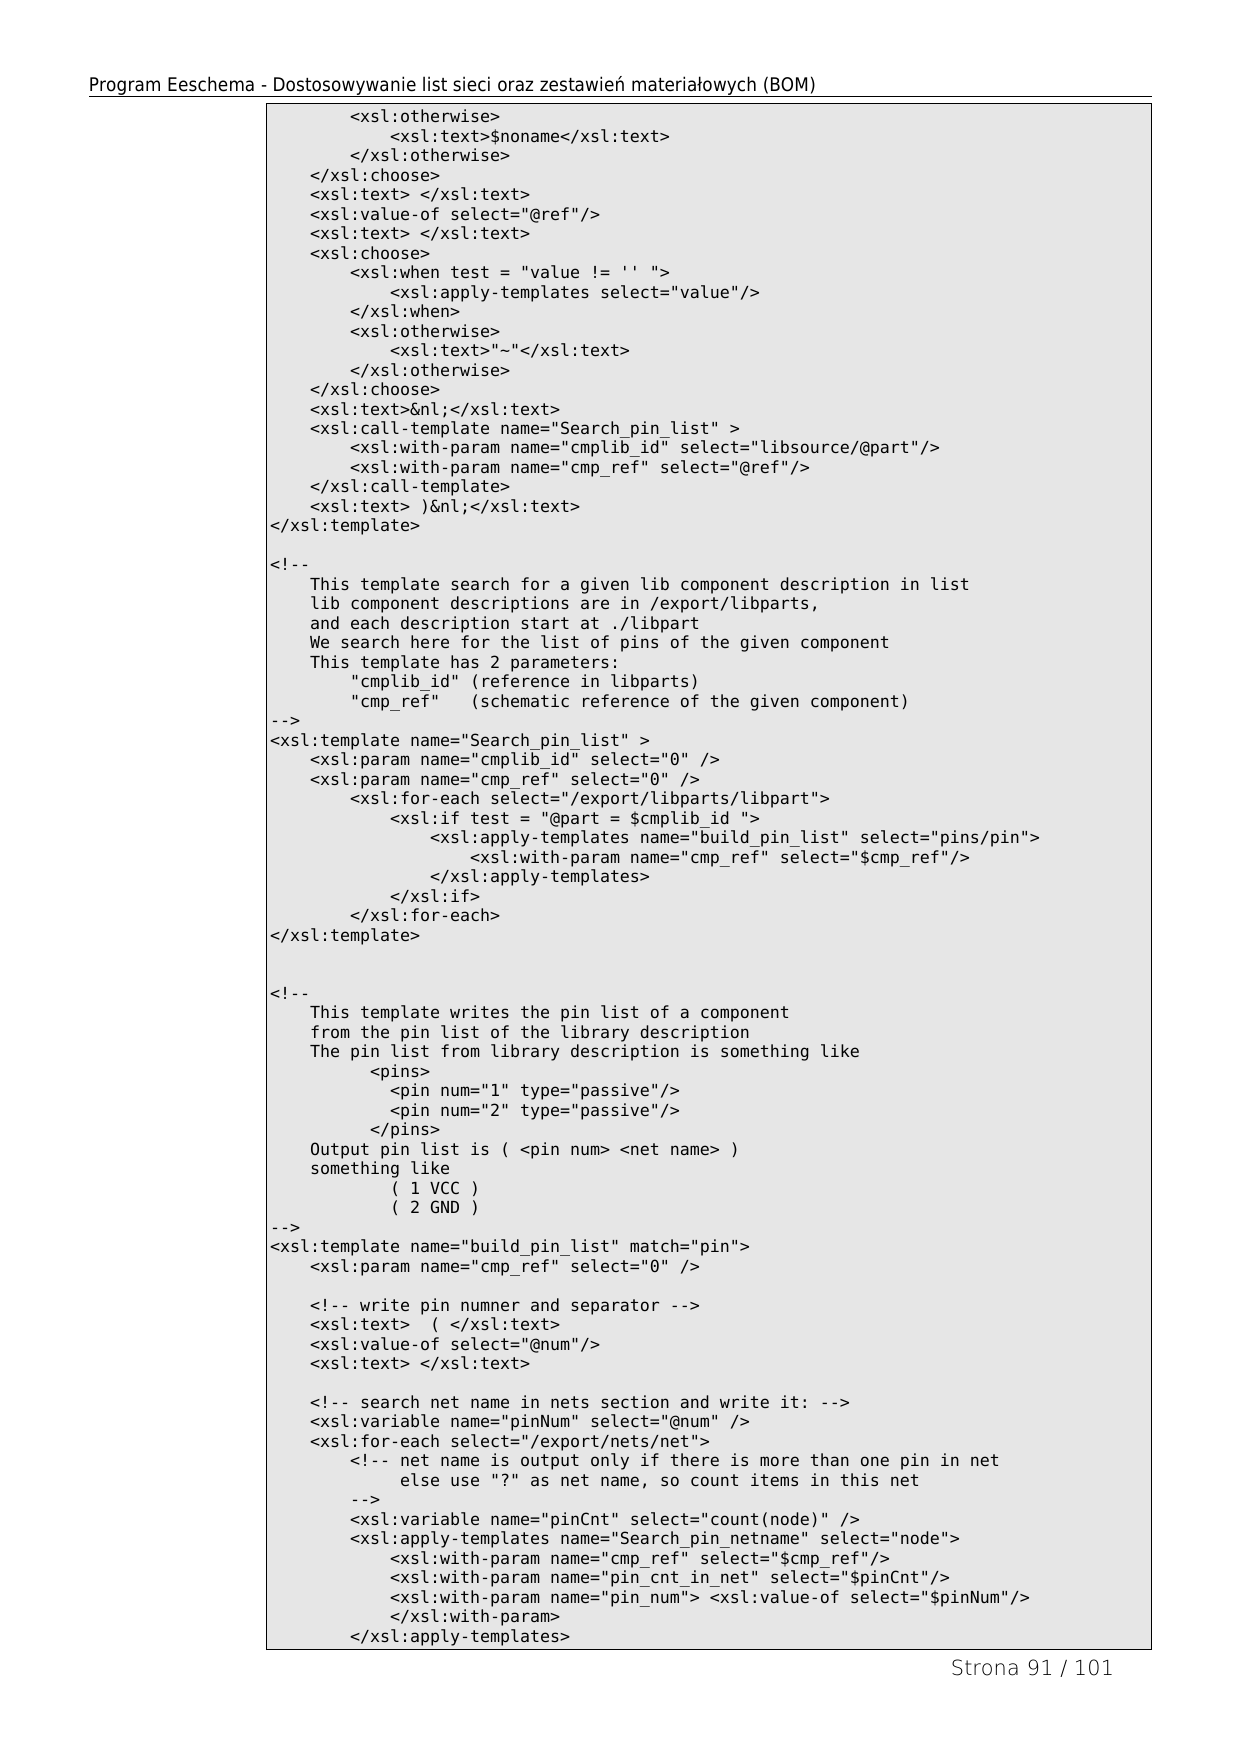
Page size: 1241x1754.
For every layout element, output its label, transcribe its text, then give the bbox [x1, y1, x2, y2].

text <xsl:template name="build_pin_list" match="pin"> [267, 1233, 1151, 1253]
text This template has 2 parameters: [267, 649, 1151, 668]
text <xsl:for-each select="/export/nets/net"> [267, 1428, 1151, 1447]
text Output pin list is ( <pin num> <net name> ) [267, 1136, 1151, 1155]
text </xsl:template> [267, 921, 1151, 941]
text </xsl:when> [267, 298, 1151, 318]
text </xsl:if> [267, 882, 1151, 902]
text <xsl:apply-templates select="value"/> [267, 279, 1151, 298]
text <xsl:otherwise> [267, 104, 1151, 123]
text </xsl:template> [267, 512, 1151, 532]
text "cmplib_id" (reference in libparts) [267, 668, 1151, 688]
text </xsl:choose> [267, 376, 1151, 396]
text <!-- [267, 980, 1151, 999]
text <!-- net name is output only if there is more than one pin in net [267, 1447, 1151, 1467]
text and each description start at ./libpart [267, 610, 1151, 629]
text <xsl:variable name="pinNum" select="@num" /> [267, 1408, 1151, 1428]
text <xsl:when test = "value != '' "> [267, 259, 1151, 279]
text ( 2 GND ) [267, 1194, 1151, 1214]
text <xsl:text>"~"</xsl:text> [267, 337, 1151, 357]
text The pin list from library description is something like [267, 1038, 1151, 1058]
text <xsl:text> </xsl:text> [267, 181, 1151, 201]
text from the pin list of the library description [267, 1019, 1151, 1038]
text <xsl:if test = "@part = $cmplib_id "> [267, 804, 1151, 824]
text <xsl:apply-templates name="build_pin_list" select="pins/pin"> [267, 824, 1151, 843]
text <xsl:param name="cmplib_id" select="0" /> [267, 746, 1151, 766]
text <pin num="2" type="passive"/> [267, 1097, 1151, 1116]
text else use "?" as net name, so count items in this net [267, 1467, 1151, 1486]
text <pin num="1" type="passive"/> [267, 1077, 1151, 1097]
text <xsl:param name="cmp_ref" select="0" /> [267, 766, 1151, 785]
text <!-- [267, 551, 1151, 571]
text <xsl:with-param name="cmp_ref" select="$cmp_ref"/> [267, 1545, 1151, 1564]
text <xsl:text>$noname</xsl:text> [267, 123, 1151, 142]
text This template writes the pin list of a component [267, 999, 1151, 1019]
text <xsl:with-param name="pin_num"> <xsl:value-of select="$pinNum"/> [267, 1584, 1151, 1603]
text </xsl:with-param> [267, 1603, 1151, 1623]
text <xsl:with-param name="cmplib_id" select="libsource/@part"/> [267, 434, 1151, 454]
text </xsl:call-template> [267, 473, 1151, 493]
text <xsl:variable name="pinCnt" select="count(node)" /> [267, 1506, 1151, 1525]
text <xsl:for-each select="/export/libparts/libpart"> [267, 785, 1151, 804]
text <xsl:call-template name="Search_pin_list" > [267, 415, 1151, 434]
text </xsl:otherwise> [267, 142, 1151, 162]
text We search here for the list of pins of the given component [267, 629, 1151, 649]
text "cmp_ref" (schematic reference of the given component) [267, 688, 1151, 707]
text </xsl:apply-templates> [267, 863, 1151, 882]
text <xsl:otherwise> [267, 318, 1151, 337]
text --> [267, 1214, 1151, 1233]
text <xsl:text> </xsl:text> [267, 1350, 1151, 1369]
text <xsl:with-param name="cmp_ref" select="@ref"/> [267, 454, 1151, 473]
text --> [267, 1486, 1151, 1506]
text <xsl:with-param name="cmp_ref" select="$cmp_ref"/> [267, 843, 1151, 863]
text <xsl:apply-templates name="Search_pin_netname" select="node"> [267, 1525, 1151, 1545]
text <xsl:value-of select="@num"/> [267, 1331, 1151, 1350]
text <xsl:param name="cmp_ref" select="0" /> [267, 1253, 1151, 1272]
text ( 1 VCC ) [267, 1175, 1151, 1194]
text <!-- write pin numner and separator --> [267, 1292, 1151, 1311]
text lib component descriptions are in /export/libparts, [267, 590, 1151, 610]
text </xsl:otherwise> [267, 357, 1151, 376]
text <xsl:text> )&nl;</xsl:text> [267, 493, 1151, 512]
text <xsl:with-param name="pin_cnt_in_net" select="$pinCnt"/> [267, 1564, 1151, 1584]
text <xsl:text>&nl;</xsl:text> [267, 396, 1151, 415]
text </xsl:choose> [267, 162, 1151, 181]
text <pins> [267, 1058, 1151, 1077]
text <xsl:text> </xsl:text> [267, 220, 1151, 240]
text </pins> [267, 1116, 1151, 1136]
text <xsl:choose> [267, 240, 1151, 259]
text <xsl:template name="Search_pin_list" > [267, 727, 1151, 746]
text This template search for a given lib component description in list [267, 571, 1151, 590]
text </xsl:apply-templates> [267, 1623, 1151, 1649]
text <xsl:text> ( </xsl:text> [267, 1311, 1151, 1331]
text <!-- search net name in nets section and write it: --> [267, 1389, 1151, 1408]
text --> [267, 707, 1151, 727]
text </xsl:for-each> [267, 902, 1151, 921]
text something like [267, 1155, 1151, 1175]
text <xsl:value-of select="@ref"/> [267, 201, 1151, 220]
